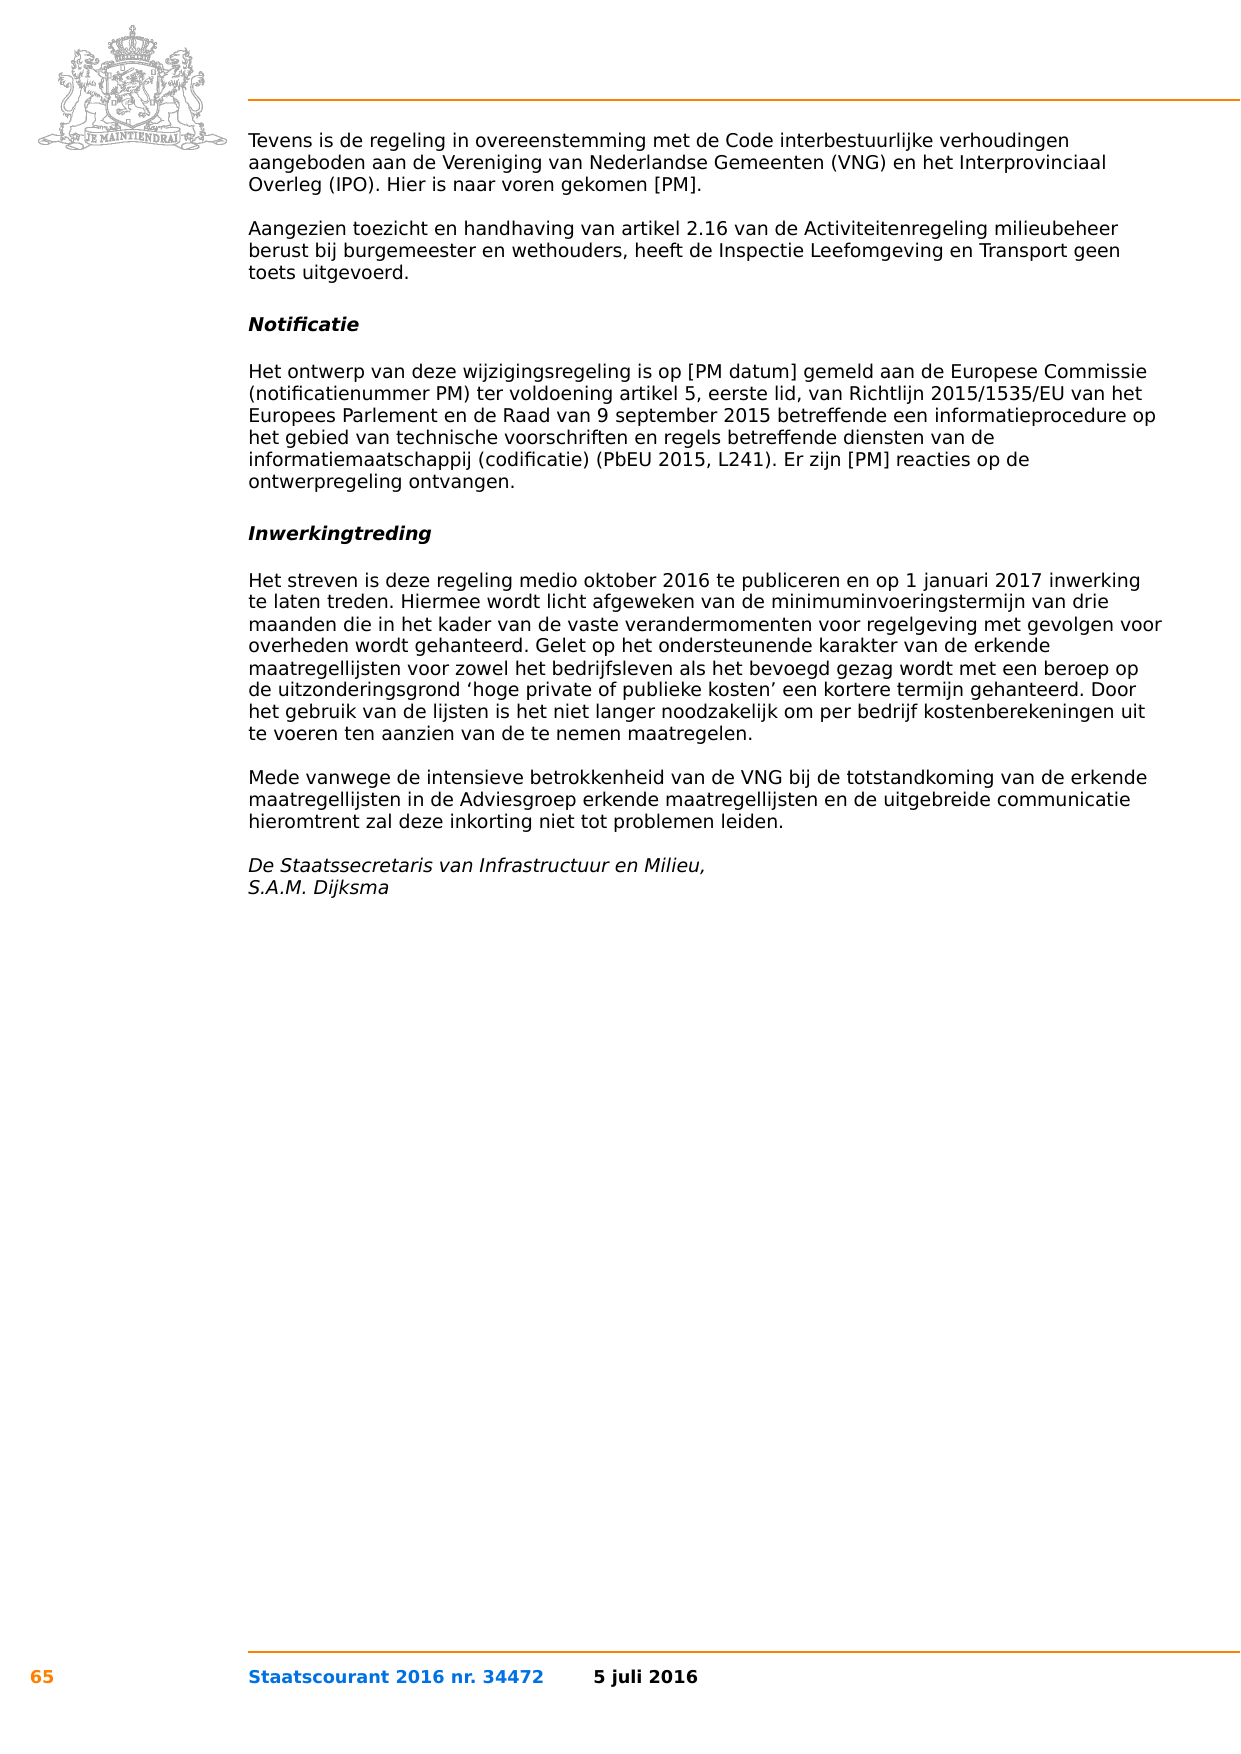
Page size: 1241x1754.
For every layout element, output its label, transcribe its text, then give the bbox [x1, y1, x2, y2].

subtitle Inwerkingtreding [248, 522, 1163, 544]
text Tevens is de regeling in overeenstemming met de Code interbestuurlijke verhoudingen aangeboden aan de Vereniging van Nederlandse Gemeenten (VNG) en het Interprovinciaal Overleg (IPO). Hier is naar voren gekomen [PM]. [248, 130, 1163, 196]
subtitle Notificatie [248, 314, 1163, 336]
text Het ontwerp van deze wijzigingsregeling is op [PM datum] gemeld aan de Europese Commissie (notificatienummer PM) ter voldoening artikel 5, eerste lid, van Richtlijn 2015/1535/EU van het Europees Parlement en de Raad van 9 september 2015 betreffende een informatieprocedure op het gebied van technische voorschriften en regels betreffende diensten van de informatiemaatschappij (codificatie) (PbEU 2015, L241). Er zijn [PM] reacties op de ontwerpregeling ontvangen. [248, 361, 1163, 492]
text De Staatssecretaris van Infrastructuur en Milieu, S.A.M. Dijksma [248, 855, 1163, 899]
text Mede vanwege de intensieve betrokkenheid van de VNG bij de totstandkoming van de erkende maatregellijsten in de Adviesgroep erkende maatregellijsten en de uitgebreide communicatie hieromtrent zal deze inkorting niet tot problemen leiden. [248, 767, 1163, 833]
text Het streven is deze regeling medio oktober 2016 te publiceren en op 1 januari 2017 inwerking te laten treden. Hiermee wordt licht afgeweken van de minimuminvoeringstermijn van drie maanden die in het kader van de vaste verandermomenten voor regelgeving met gevolgen voor overheden wordt gehanteerd. Gelet op het ondersteunende karakter van de erkende maatregellijsten voor zowel het bedrijfsleven als het bevoegd gezag wordt met een beroep op de uitzonderingsgrond ‘hoge private of publieke kosten’ een kortere termijn gehanteerd. Door het gebruik van de lijsten is het niet langer noodzakelijk om per bedrijf kostenberekeningen uit te voeren ten aanzien van de te nemen maatregelen. [248, 569, 1163, 745]
picture [38, 25, 227, 150]
text Aangezien toezicht en handhaving van artikel 2.16 van de Activiteitenregeling milieubeheer berust bij burgemeester en wethouders, heeft de Inspectie Leefomgeving en Transport geen toets uitgevoerd. [248, 218, 1163, 284]
